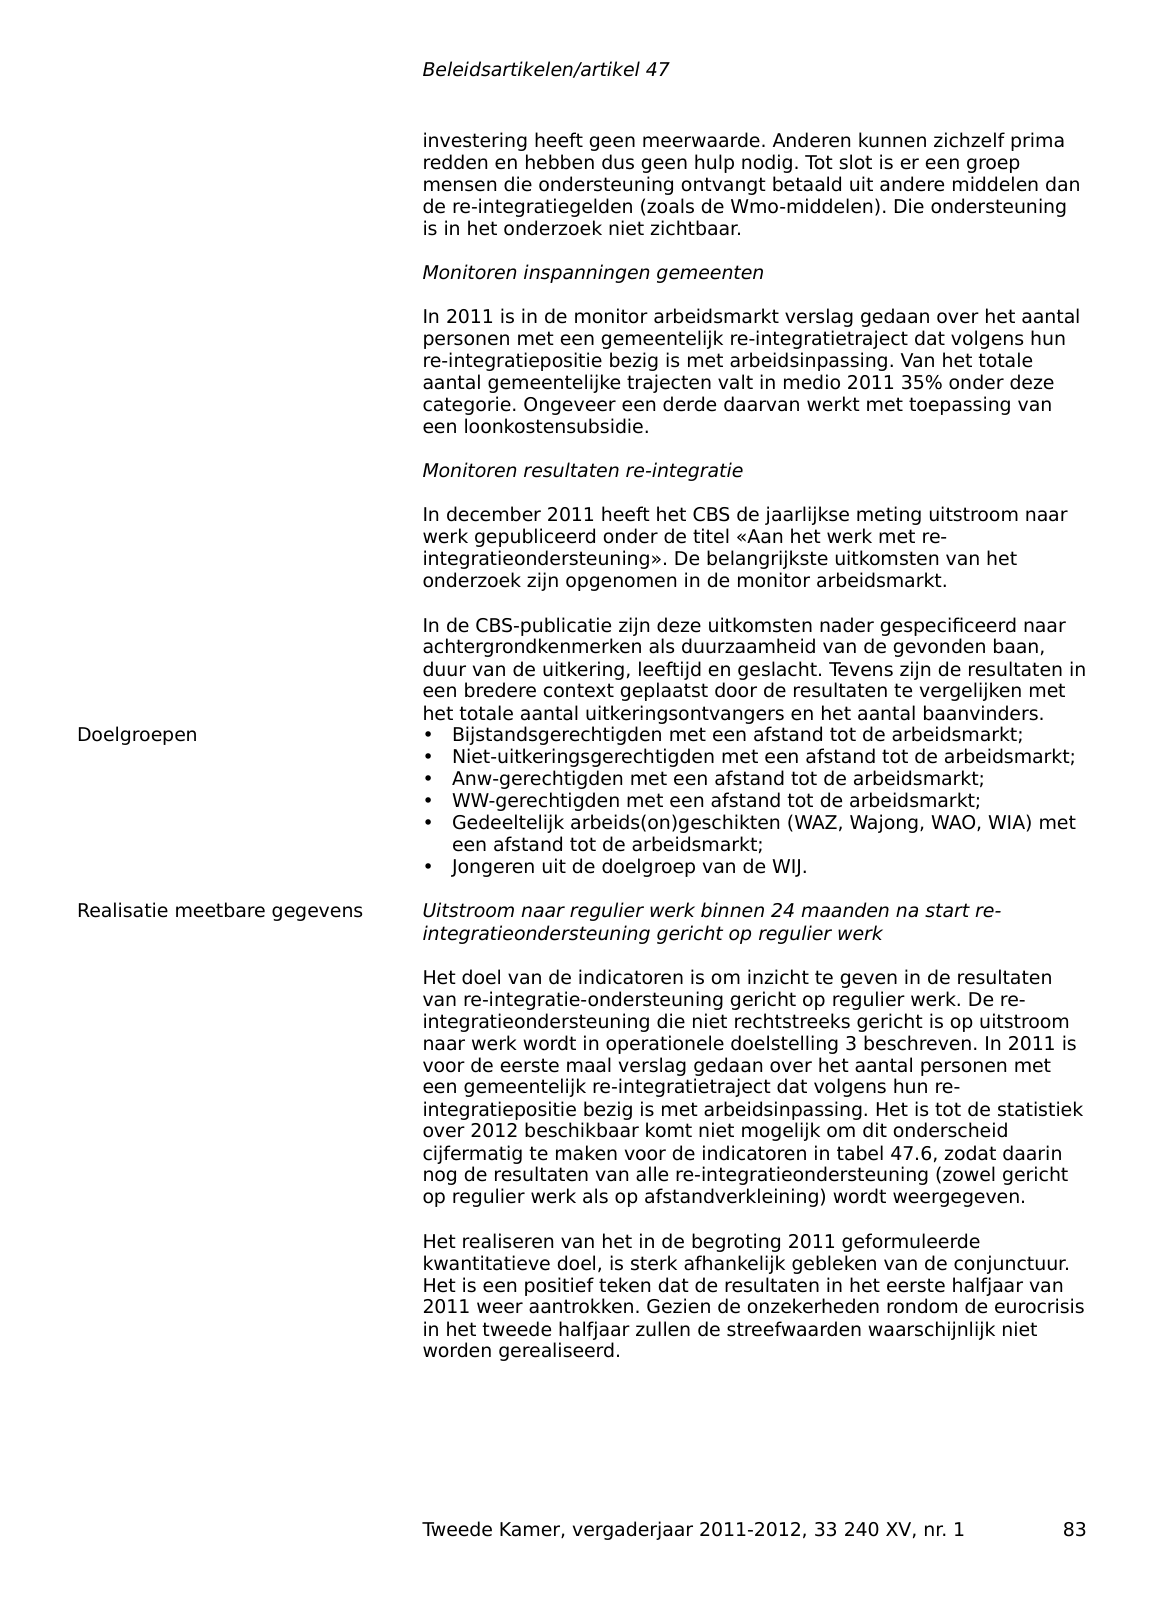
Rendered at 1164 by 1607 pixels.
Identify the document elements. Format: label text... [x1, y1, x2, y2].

subtitle Monitoren resultaten re-integratie [422, 460, 1087, 482]
text In de CBS-publicatie zijn deze uitkomsten nader gespecificeerd naar achtergrondkenmerken als duurzaamheid van de gevonden baan, duur van de uitkering, leeftijd en geslacht. Tevens zijn de resultaten in een bredere context geplaatst door de resultaten te vergelijken met het totale aantal uitkeringsontvangers en het aantal baanvinders. [422, 614, 1087, 724]
text • Niet-uitkeringsgerechtigden met een afstand tot de arbeidsmarkt; [422, 746, 1087, 768]
subtitle Uitstroom naar regulier werk binnen 24 maanden na start re-integratieondersteuning gericht op regulier werk [422, 900, 1087, 944]
text • WW-gerechtigden met een afstand tot de arbeidsmarkt; [422, 790, 1087, 812]
text • Anw-gerechtigden met een afstand tot de arbeidsmarkt; [422, 768, 1087, 790]
text • Jongeren uit de doelgroep van de WIJ. [422, 856, 1087, 878]
text • Bijstandsgerechtigden met een afstand tot de arbeidsmarkt; [422, 724, 1087, 746]
text • Gedeeltelijk arbeids(on)geschikten (WAZ, Wajong, WAO, WIA) met een afstand tot de arbeidsmarkt; [422, 812, 1087, 856]
text Het realiseren van het in de begroting 2011 geformuleerde kwantitatieve doel, is sterk afhankelijk gebleken van de conjunctuur. Het is een positief teken dat de resultaten in het eerste halfjaar van 2011 weer aantrokken. Gezien de onzekerheden rondom de eurocrisis in het tweede halfjaar zullen de streefwaarden waarschijnlijk niet worden gerealiseerd. [422, 1231, 1087, 1362]
text Doelgroepen [77, 724, 399, 746]
text Realisatie meetbare gegevens [77, 900, 399, 922]
text In december 2011 heeft het CBS de jaarlijkse meting uitstroom naar werk gepubliceerd onder de titel «Aan het werk met re-integratieondersteuning». De belangrijkste uitkomsten van het onderzoek zijn opgenomen in de monitor arbeidsmarkt. [422, 504, 1087, 592]
text Het doel van de indicatoren is om inzicht te geven in de resultaten van re-integratie-ondersteuning gericht op regulier werk. De re-integratieondersteuning die niet rechtstreeks gericht is op uitstroom naar werk wordt in operationele doelstelling 3 beschreven. In 2011 is voor de eerste maal verslag gedaan over het aantal personen met een gemeentelijk re-integratietraject dat volgens hun re-integratiepositie bezig is met arbeidsinpassing. Het is tot de statistiek over 2012 beschikbaar komt niet mogelijk om dit onderscheid cijfermatig te maken voor de indicatoren in tabel 47.6, zodat daarin nog de resultaten van alle re-integratieondersteuning (zowel gericht op regulier werk als op afstandverkleining) wordt weergegeven. [422, 967, 1087, 1208]
text In 2011 is in de monitor arbeidsmarkt verslag gedaan over het aantal personen met een gemeentelijk re-integratietraject dat volgens hun re-integratiepositie bezig is met arbeidsinpassing. Van het totale aantal gemeentelijke trajecten valt in medio 2011 35% onder deze categorie. Ongeveer een derde daarvan werkt met toepassing van een loonkostensubsidie. [422, 306, 1087, 438]
subtitle Monitoren inspanningen gemeenten [422, 262, 1087, 284]
subtitle [77, 922, 399, 930]
text [77, 746, 399, 754]
text investering heeft geen meerwaarde. Anderen kunnen zichzelf prima redden en hebben dus geen hulp nodig. Tot slot is er een groep mensen die ondersteuning ontvangt betaald uit andere middelen dan de re-integratiegelden (zoals de Wmo-middelen). Die ondersteuning is in het onderzoek niet zichtbaar. [422, 130, 1087, 240]
